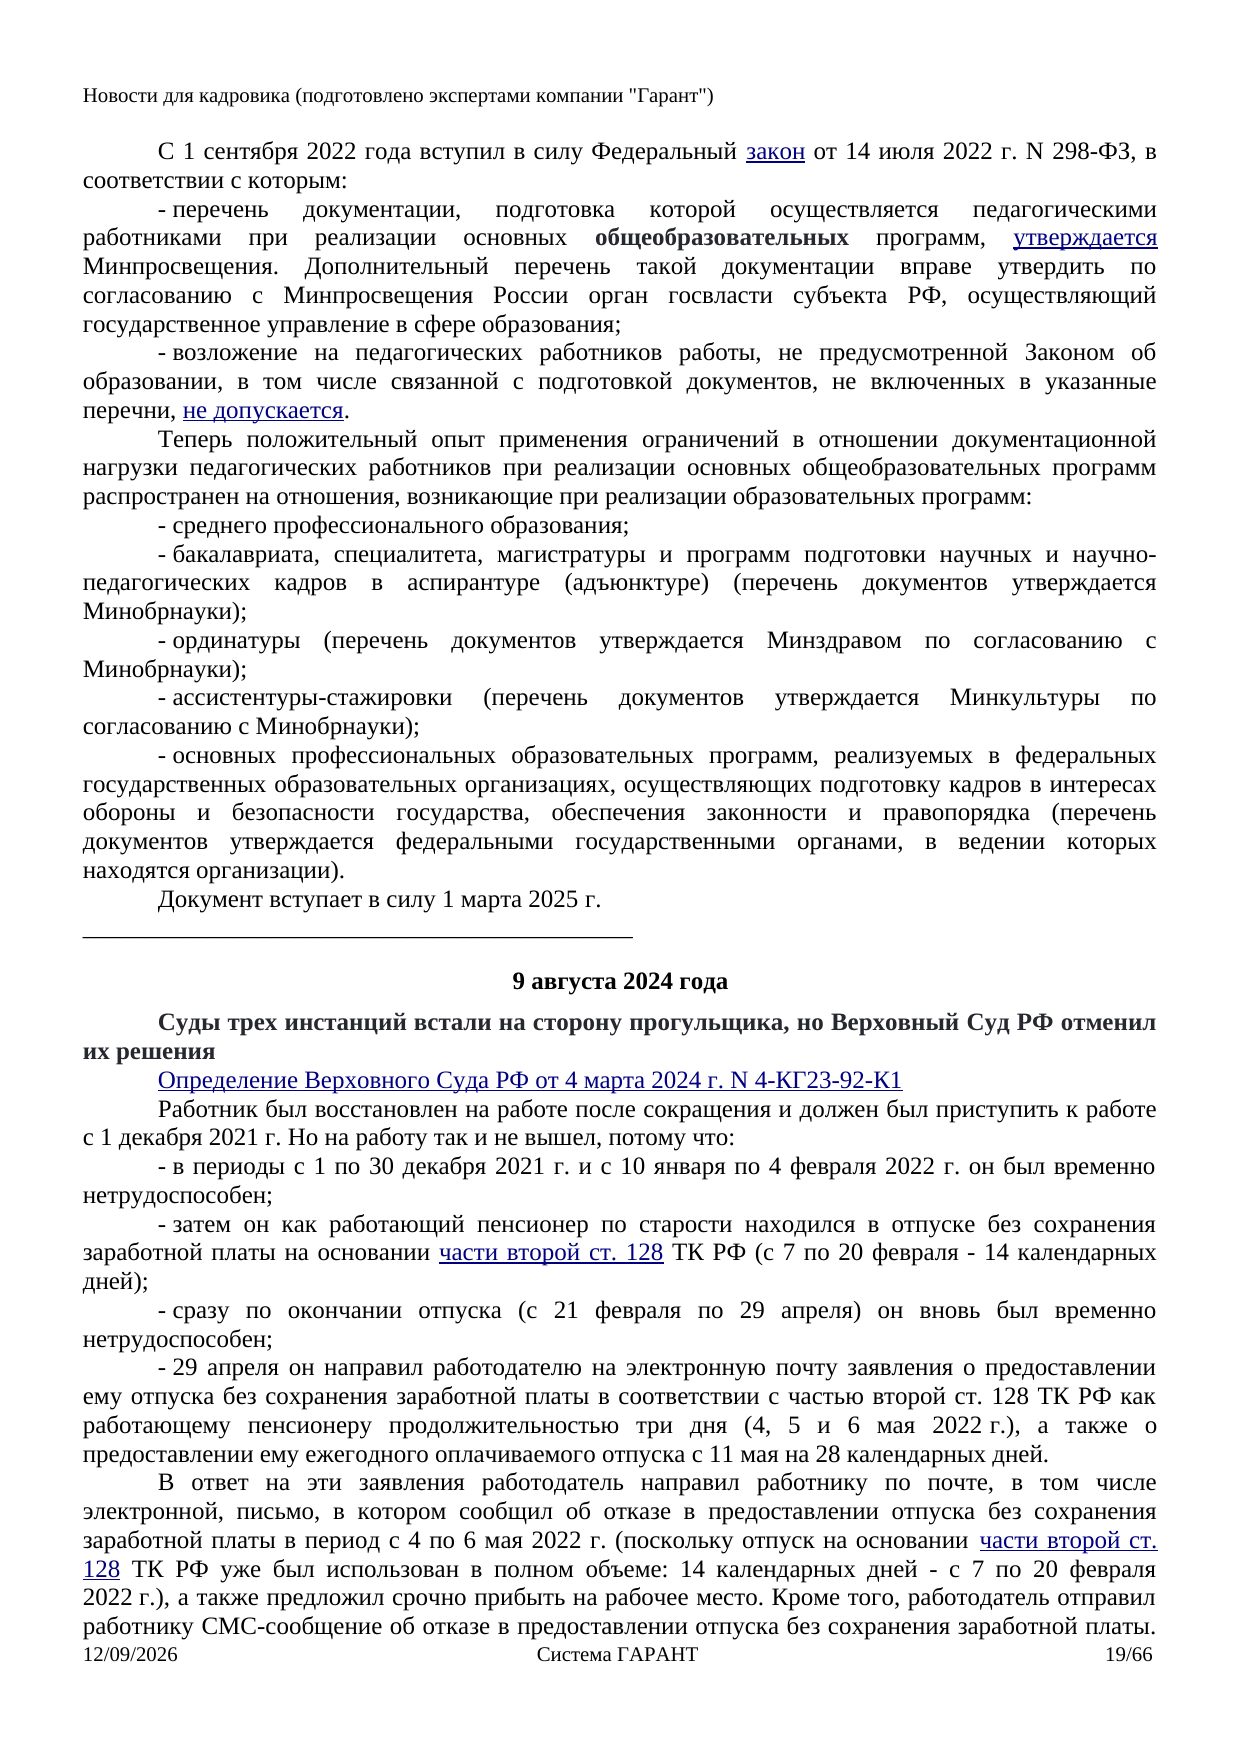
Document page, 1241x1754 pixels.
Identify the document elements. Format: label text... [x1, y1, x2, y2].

text - ординатуры (перечень документов утверждается Минздравом по согласованию с Минобрнауки); [83, 625, 1157, 682]
text - бакалавриата, специалитета, магистратуры и программ подготовки научных и научно-педагогических кадров в аспирантуре (адъюнктуре) (перечень документов утверждается Минобрнауки); [83, 539, 1157, 625]
text Суды трех инстанций встали на сторону прогульщика, но Верховный Суд РФ отменил их решения [83, 1007, 1157, 1065]
text - в периоды с 1 по 30 декабря 2021 г. и с 10 января по 4 февраля 2022 г. он был временно нетрудоспособен; [83, 1151, 1157, 1209]
text В ответ на эти заявления работодатель направил работнику по почте, в том числе электронной, письмо, в котором сообщил об отказе в предоставлении отпуска без сохранения заработной платы в период с 4 по 6 мая 2022 г. (поскольку отпуск на основании части второй ст. 128 ТК РФ уже был использован в полном объеме: 14 календарных дней - с 7 по 20 февраля 2022 г.), а также предложил срочно прибыть на рабочее место. Кроме того, работодатель отправил работнику CMC-сообщение об отказе в предоставлении отпуска без сохранения заработной платы. [83, 1467, 1157, 1640]
text - возложение на педагогических работников работы, не предусмотренной Законом об образовании, в том числе связанной с подготовкой документов, не включенных в указанные перечни, не допускается. [83, 337, 1157, 424]
text - 29 апреля он направил работодателю на электронную почту заявления о предоставлении ему отпуска без сохранения заработной платы в соответствии с частью второй ст. 128 ТК РФ как работающему пенсионеру продолжительностью три дня (4, 5 и 6 мая 2022 г.), а также о предоставлении ему ежегодного оплачиваемого отпуска с 11 мая на 28 календарных дней. [83, 1352, 1157, 1467]
text - основных профессиональных образовательных программ, реализуемых в федеральных государственных образовательных организациях, осуществляющих подготовку кадров в интересах обороны и безопасности государства, обеспечения законности и правопорядка (перечень документов утверждается федеральными государственными органами, в ведении которых находятся организации). [83, 740, 1157, 884]
text - среднего профессионального образования; [83, 510, 1157, 539]
subtitle 9 августа 2024 года [83, 966, 1157, 995]
text Работник был восстановлен на работе после сокращения и должен был приступить к работе с 1 декабря 2021 г. Но на работу так и не вышел, потому что: [83, 1094, 1157, 1151]
text Теперь положительный опыт применения ограничений в отношении документационной нагрузки педагогических работников при реализации основных общеобразовательных программ распространен на отношения, возникающие при реализации образовательных программ: [83, 424, 1157, 510]
text - перечень документации, подготовка которой осуществляется педагогическими работниками при реализации основных общеобразовательных программ, утверждается Минпросвещения. Дополнительный перечень такой документации вправе утвердить по согласованию с Минпросвещения России орган госвласти субъекта РФ, осуществляющий государственное управление в сфере образования; [83, 194, 1157, 337]
text - сразу по окончании отпуска (с 21 февраля по 29 апреля) он вновь был временно нетрудоспособен; [83, 1295, 1157, 1352]
text Документ вступает в силу 1 марта 2025 г. [83, 884, 1157, 912]
text - затем он как работающий пенсионер по старости находился в отпуске без сохранения заработной платы на основании части второй ст. 128 ТК РФ (с 7 по 20 февраля - 14 календарных дней); [83, 1209, 1157, 1295]
text С 1 сентября 2022 года вступил в силу Федеральный закон от 14 июля 2022 г. N 298-ФЗ, в соответствии с которым: [83, 136, 1157, 194]
text Определение Верховного Суда РФ от 4 марта 2024 г. N 4-КГ23-92-К1 [83, 1065, 1157, 1094]
text ____________________________________________ [83, 912, 1157, 941]
text - ассистентуры-стажировки (перечень документов утверждается Минкультуры по согласованию с Минобрнауки); [83, 682, 1157, 740]
